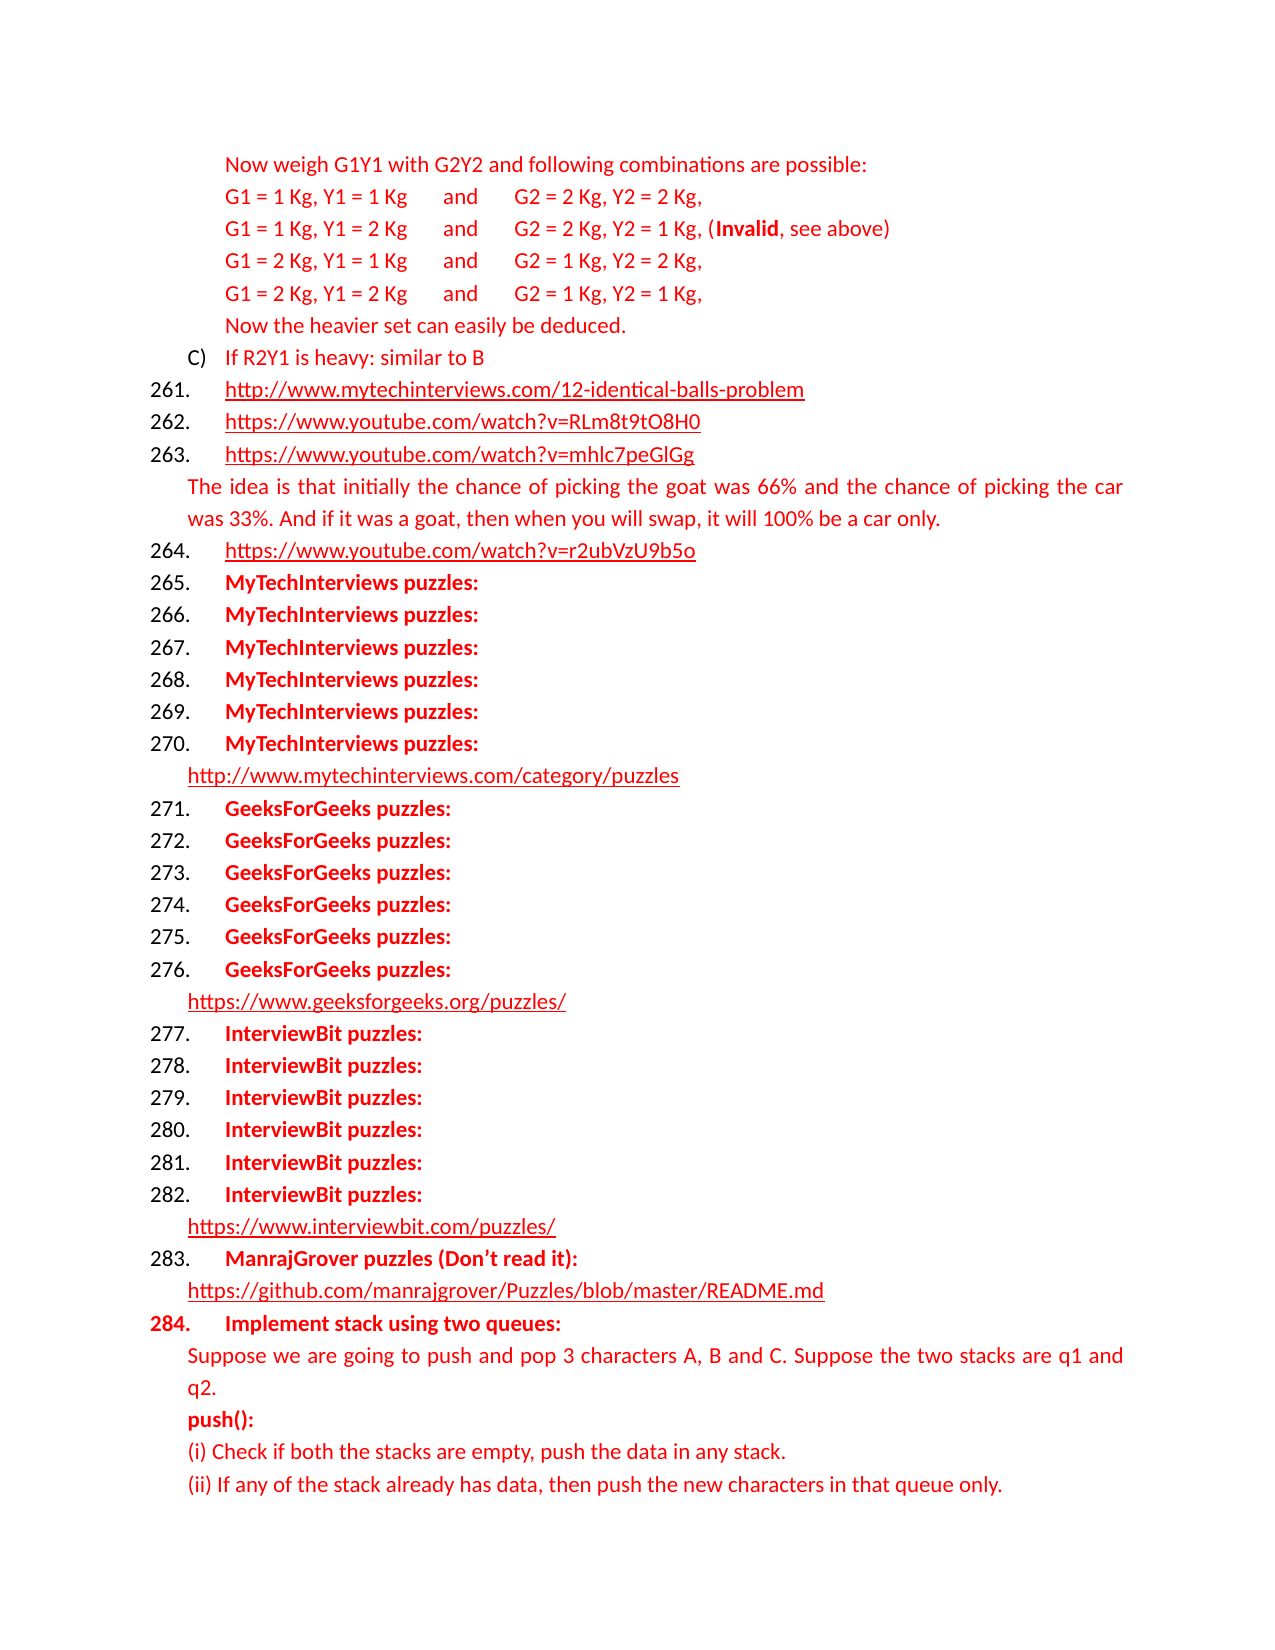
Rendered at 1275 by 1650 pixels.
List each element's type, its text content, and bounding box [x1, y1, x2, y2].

list https://www.youtube.com/watch?v=r2ubVzU9b5o [150, 536, 1125, 564]
list GeeksForGeeks puzzles: [150, 826, 1125, 854]
list Implement stack using two queues: [150, 1309, 1125, 1337]
list G1 = 2 Kg, Y1 = 2 Kg and G2 = 1 Kg, Y2 = 1 Kg, [187, 279, 1125, 307]
list If R2Y1 is heavy: similar to B [187, 343, 1125, 371]
list The idea is that initially the chance of picking the goat was 66% and the chance of picking the car was 33%. And if it was a goat, then when you will swap, it will 100% be a car only. [150, 472, 1125, 532]
list InterviewBit puzzles: [150, 1051, 1125, 1079]
list GeeksForGeeks puzzles: [150, 794, 1125, 822]
list https://www.youtube.com/watch?v=RLm8t9tO8H0 [150, 407, 1125, 436]
list InterviewBit puzzles: [150, 1019, 1125, 1047]
list (i) Check if both the stacks are empty, push the data in any stack. [150, 1437, 1125, 1466]
list MyTechInterviews puzzles: [150, 697, 1125, 725]
list https://www.interviewbit.com/puzzles/ [150, 1212, 1125, 1240]
list (ii) If any of the stack already has data, then push the new characters in that queue only. [150, 1470, 1125, 1498]
list https://www.geeksforgeeks.org/puzzles/ [150, 987, 1125, 1015]
list InterviewBit puzzles: [150, 1083, 1125, 1111]
list GeeksForGeeks puzzles: [150, 955, 1125, 983]
list Now the heavier set can easily be deduced. [187, 311, 1125, 339]
list InterviewBit puzzles: [150, 1148, 1125, 1176]
list http://www.mytechinterviews.com/12-identical-balls-problem [150, 375, 1125, 403]
list GeeksForGeeks puzzles: [150, 922, 1125, 951]
list http://www.mytechinterviews.com/category/puzzles [150, 762, 1125, 789]
list MyTechInterviews puzzles: [150, 665, 1125, 693]
list InterviewBit puzzles: [150, 1180, 1125, 1208]
list push(): [150, 1405, 1125, 1433]
list MyTechInterviews puzzles: [150, 601, 1125, 629]
list GeeksForGeeks puzzles: [150, 858, 1125, 886]
list MyTechInterviews puzzles: [150, 568, 1125, 596]
list https://github.com/manrajgrover/Puzzles/blob/master/README.md [150, 1277, 1125, 1304]
list ManrajGrover puzzles (Don’t read it): [150, 1244, 1125, 1272]
list InterviewBit puzzles: [150, 1116, 1125, 1144]
list G1 = 2 Kg, Y1 = 1 Kg and G2 = 1 Kg, Y2 = 2 Kg, [187, 247, 1125, 274]
list Suppose we are going to push and pop 3 characters A, B and C. Suppose the two stacks are q1 and q2. [150, 1341, 1125, 1401]
list G1 = 1 Kg, Y1 = 2 Kg and G2 = 2 Kg, Y2 = 1 Kg, (Invalid, see above) [187, 214, 1125, 242]
list https://www.youtube.com/watch?v=mhlc7peGlGg [150, 440, 1125, 468]
list MyTechInterviews puzzles: [150, 729, 1125, 757]
list MyTechInterviews puzzles: [150, 633, 1125, 661]
list GeeksForGeeks puzzles: [150, 890, 1125, 918]
list Now weigh G1Y1 with G2Y2 and following combinations are possible: [187, 150, 1125, 178]
list G1 = 1 Kg, Y1 = 1 Kg and G2 = 2 Kg, Y2 = 2 Kg, [187, 182, 1125, 210]
